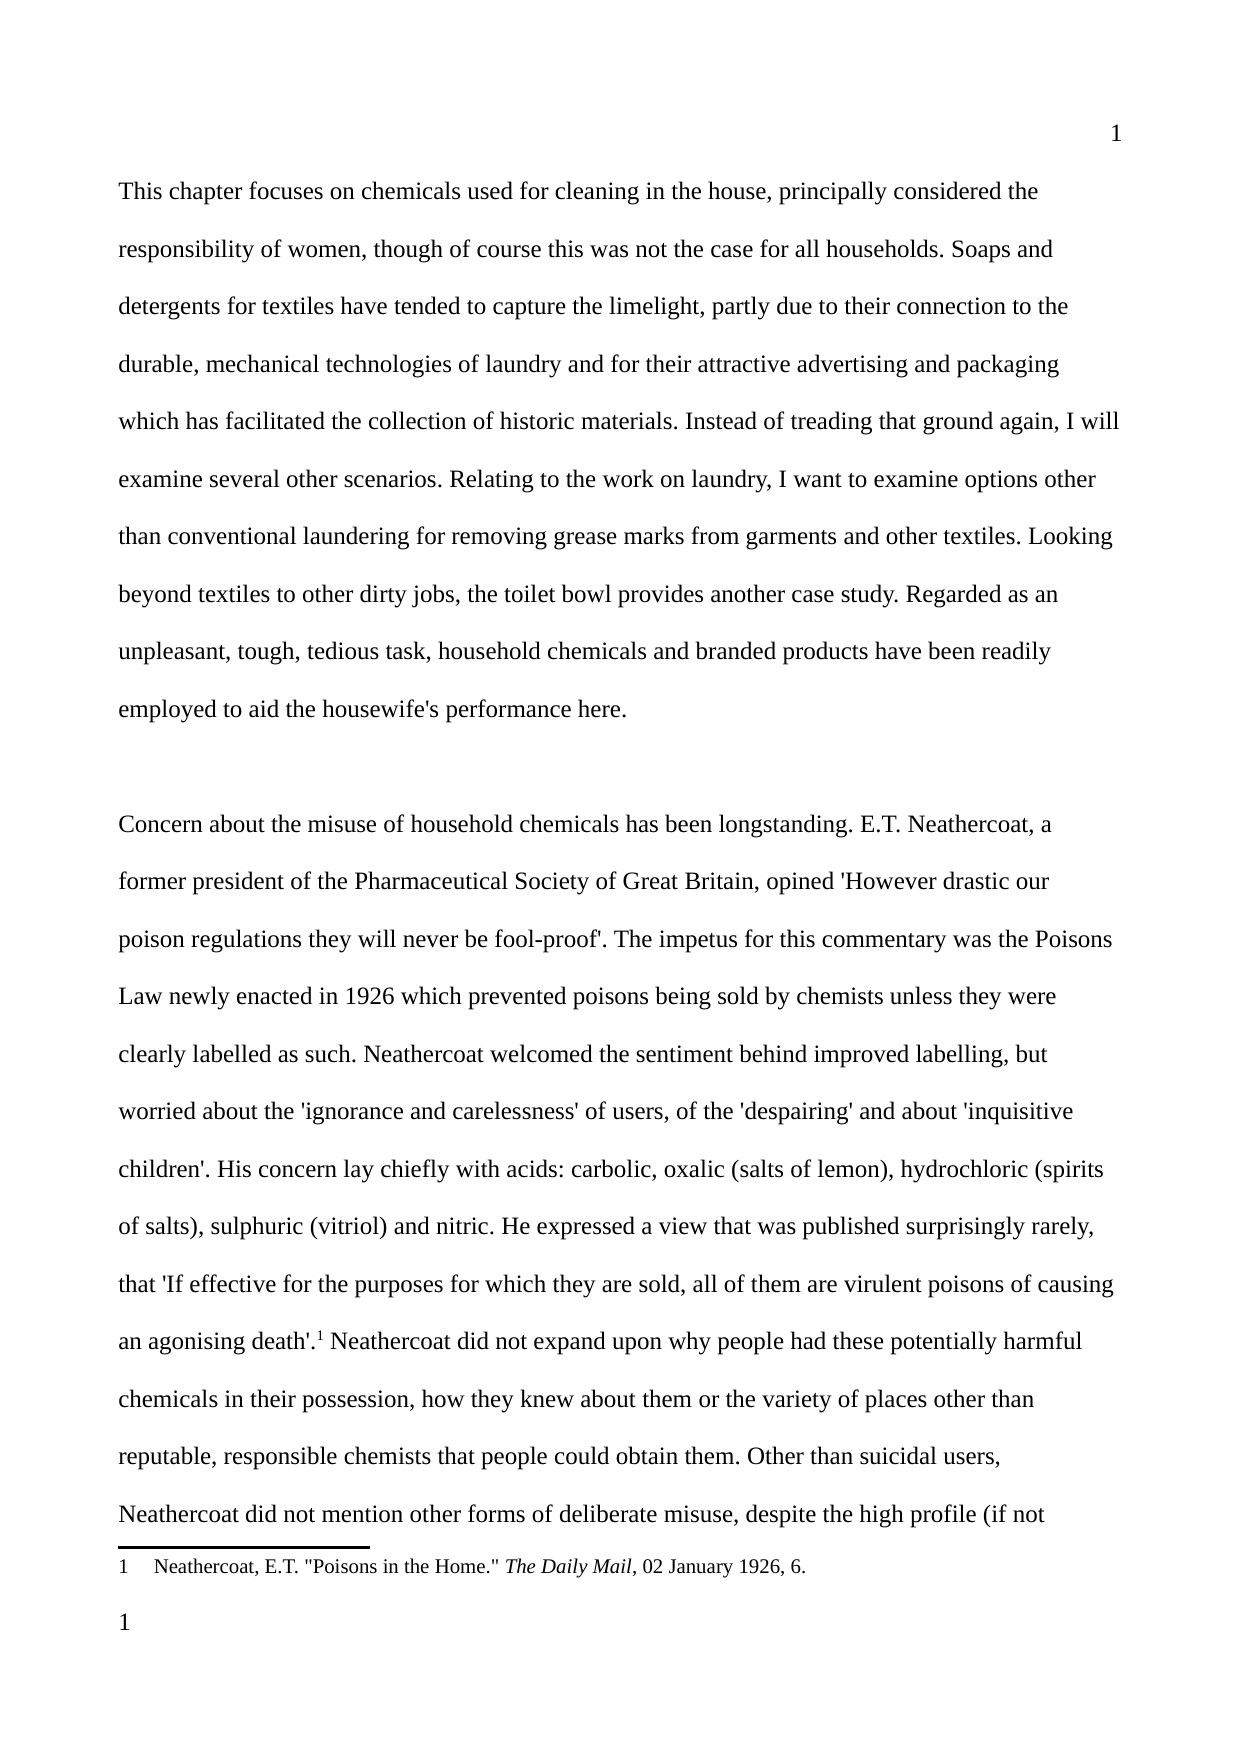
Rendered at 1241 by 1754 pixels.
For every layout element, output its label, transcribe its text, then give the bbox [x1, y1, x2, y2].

text Concern about the misuse of household chemicals has been longstanding. E.T. Neathercoat, a former president of the Pharmaceutical Society of Great Britain, opined 'However drastic our poison regulations they will never be fool-proof'. The impetus for this commentary was the Poisons Law newly enacted in 1926 which prevented poisons being sold by chemists unless they were clearly labelled as such. Neathercoat welcomed the sentiment behind improved labelling, but worried about the 'ignorance and carelessness' of users, of the 'despairing' and about 'inquisitive children'. His concern lay chiefly with acids: carbolic, oxalic (salts of lemon), hydrochloric (spirits of salts), sulphuric (vitriol) and nitric. He expressed a view that was published surprisingly rarely, that 'If effective for the purposes for which they are sold, all of them are virulent poisons of causing an agonising death'. Neathercoat did not expand upon why people had these potentially harmful chemicals in their possession, how they knew about them or the variety of places other than reputable, responsible chemists that people could obtain them. Other than suicidal users, Neathercoat did not mention other forms of deliberate misuse, despite the high profile (if not [118, 809, 1122, 1528]
text This chapter focuses on chemicals used for cleaning in the house, principally considered the responsibility of women, though of course this was not the case for all households. Soaps and detergents for textiles have tended to capture the limelight, partly due to their connection to the durable, mechanical technologies of laundry and for their attractive advertising and packaging which has facilitated the collection of historic materials. Instead of treading that ground again, I will examine several other scenarios. Relating to the work on laundry, I want to examine options other than conventional laundering for removing grease marks from garments and other textiles. Looking beyond textiles to other dirty jobs, the toilet bowl provides another case study. Regarded as an unpleasant, tough, tedious task, household chemicals and branded products have been readily employed to aid the housewife's performance here. [118, 176, 1122, 723]
text Neathercoat, E.T. "Poisons in the Home." The Daily Mail, 02 January 1926, 6. [118, 1553, 1122, 1578]
